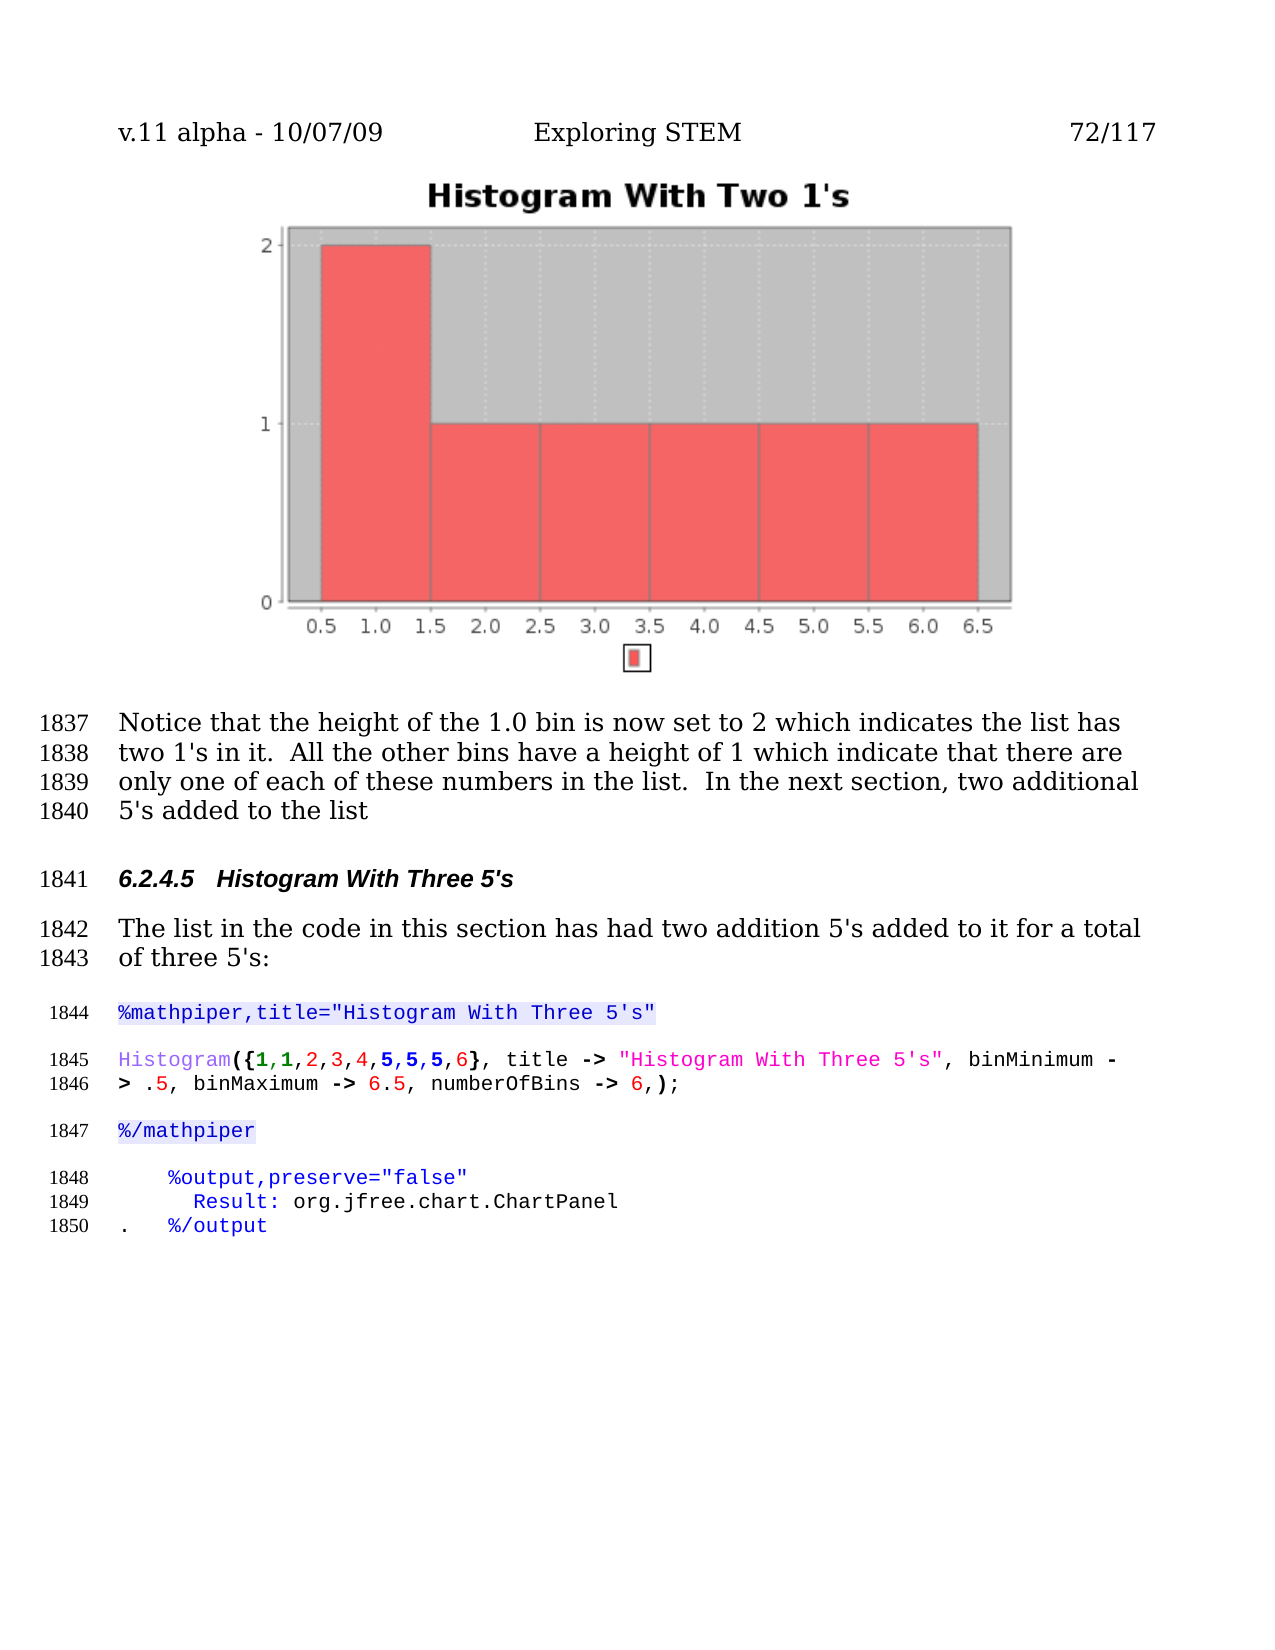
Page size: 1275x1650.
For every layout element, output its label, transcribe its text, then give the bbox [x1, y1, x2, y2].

subtitle Histogram With Three 5's [118, 864, 1157, 893]
text %/mathpiper [118, 1120, 1157, 1144]
picture [245, 176, 1030, 674]
text Notice that the height of the 1.0 bin is now set to 2 which indicates the list has two 1's in it. All the other bins have a height of 1 which indicate that there are only one of each of these numbers in the list. In the next section, two additional 5's added to the list [118, 708, 1157, 825]
text %output,preserve="false" [118, 1167, 1157, 1191]
text Histogram({1,1,2,3,4,5,5,5,6}, title -> "Histogram With Three 5's", binMinimum -> .5, binMaximum -> 6.5, numberOfBins -> 6,); [118, 1049, 1157, 1096]
text The list in the code in this section has had two addition 5's added to it for a total of three 5's: [118, 914, 1157, 972]
text %mathpiper,title="Histogram With Three 5's" [118, 1002, 1157, 1025]
text . %/output [118, 1214, 1157, 1238]
text Result: org.jfree.chart.ChartPanel [118, 1191, 1157, 1214]
